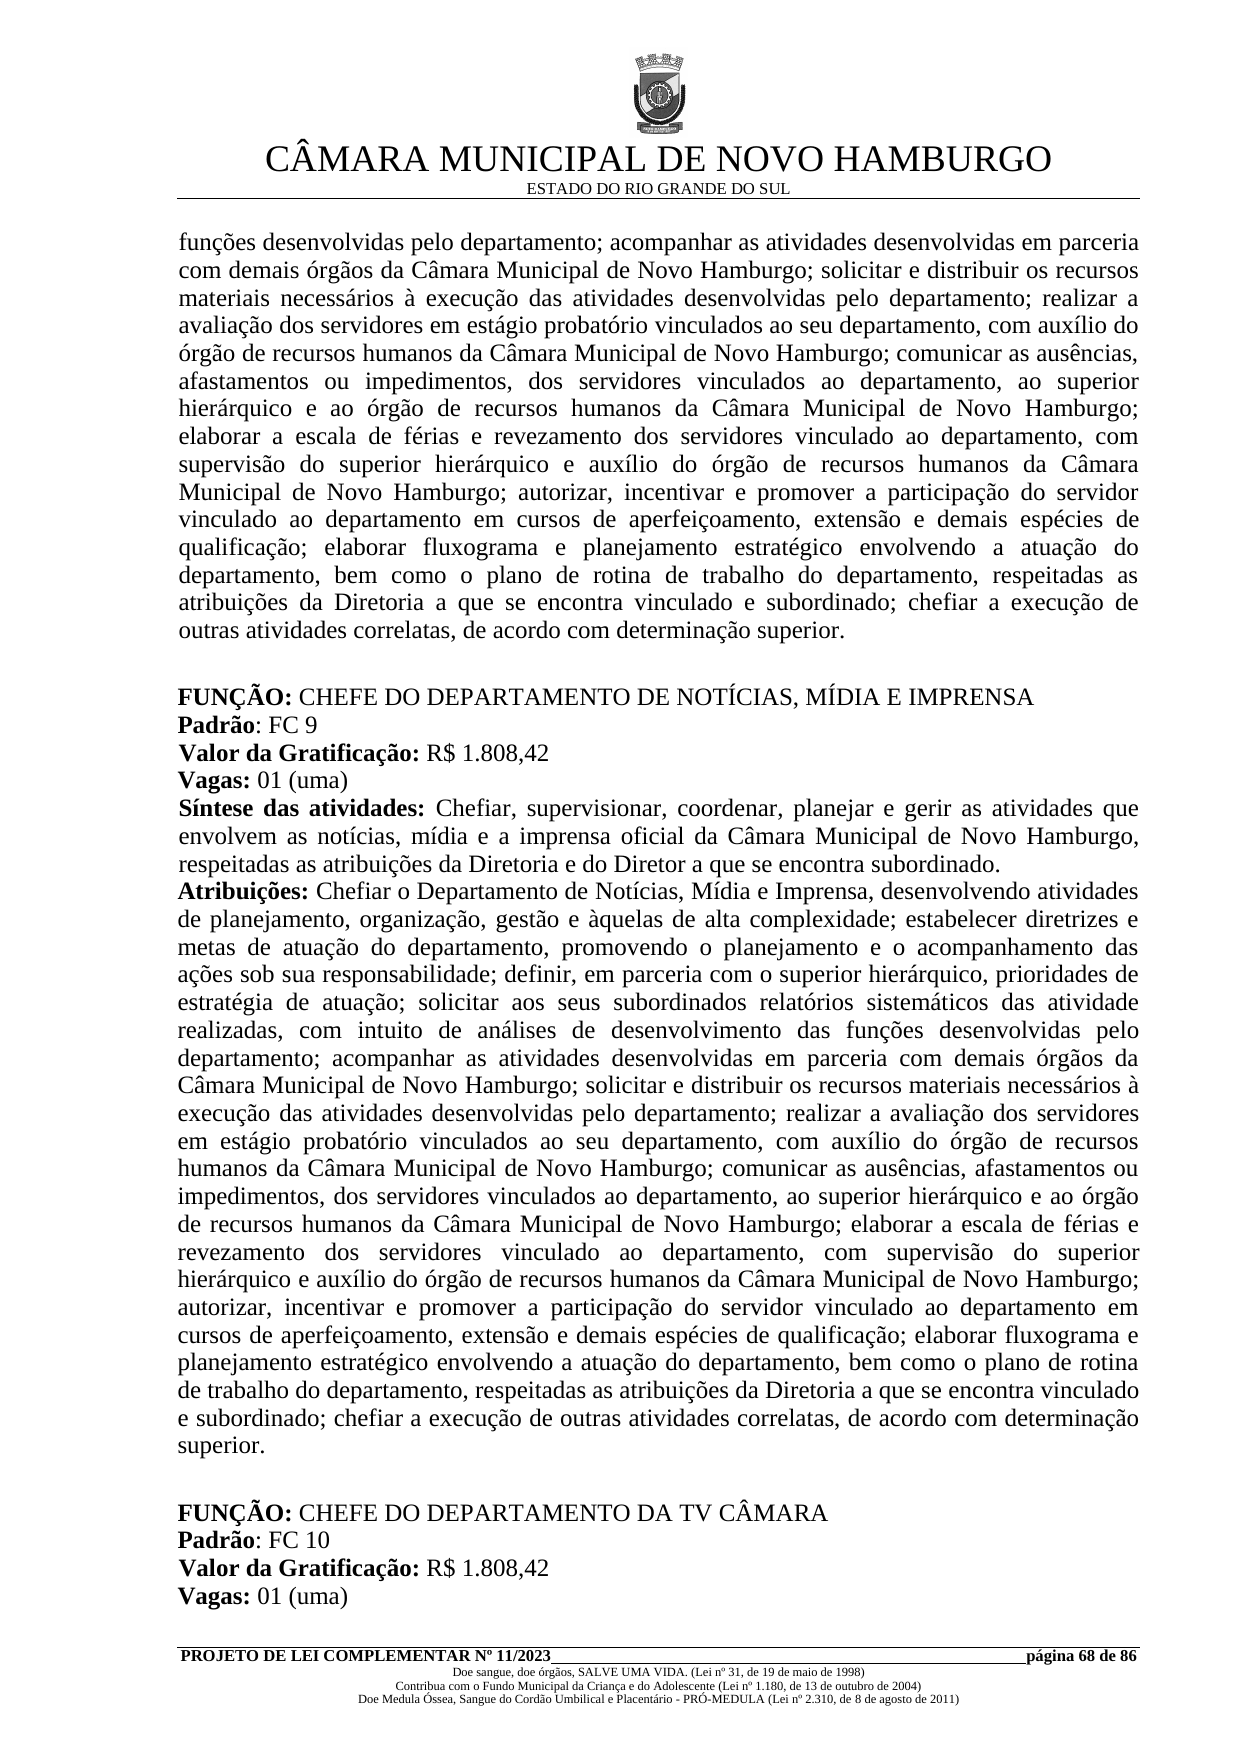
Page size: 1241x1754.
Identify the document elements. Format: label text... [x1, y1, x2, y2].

text Valor da Gratificação: R$ 1.808,42 [178, 1554, 1140, 1582]
text Vagas: 01 (uma) [177, 1582, 1140, 1610]
text Vagas: 01 (uma) [177, 767, 1140, 794]
text Síntese das atividades: Chefiar, supervisionar, coordenar, planejar e gerir as atividades que envolvem as notícias, mídia e a imprensa oficial da Câmara Municipal de Novo Hamburgo, respeitadas as atribuições da Diretoria e do Diretor a que se encontra subordinado. [178, 794, 1140, 877]
text FUNÇÃO: CHEFE DO DEPARTAMENTO DA TV CÂMARA [177, 1499, 1140, 1527]
text Padrão: FC 9 [177, 711, 1140, 739]
text Valor da Gratificação: R$ 1.808,42 [178, 739, 1140, 767]
text Atribuições: Chefiar o Departamento de Notícias, Mídia e Imprensa, desenvolvendo atividades de planejamento, organização, gestão e àquelas de alta complexidade; estabelecer diretrizes e metas de atuação do departamento, promovendo o planejamento e o acompanhamento das ações sob sua responsabilidade; definir, em parceria com o superior hierárquico, prioridades de estratégia de atuação; solicitar aos seus subordinados relatórios sistemáticos das atividade realizadas, com intuito de análises de desenvolvimento das funções desenvolvidas pelo departamento; acompanhar as atividades desenvolvidas em parceria com demais órgãos da Câmara Municipal de Novo Hamburgo; solicitar e distribuir os recursos materiais necessários à execução das atividades desenvolvidas pelo departamento; realizar a avaliação dos servidores em estágio probatório vinculados ao seu departamento, com auxílio do órgão de recursos humanos da Câmara Municipal de Novo Hamburgo; comunicar as ausências, afastamentos ou impedimentos, dos servidores vinculados ao departamento, ao superior hierárquico e ao órgão de recursos humanos da Câmara Municipal de Novo Hamburgo; elaborar a escala de férias e revezamento dos servidores vinculado ao departamento, com supervisão do superior hierárquico e auxílio do órgão de recursos humanos da Câmara Municipal de Novo Hamburgo; autorizar, incentivar e promover a participação do servidor vinculado ao departamento em cursos de aperfeiçoamento, extensão e demais espécies de qualificação; elaborar fluxograma e planejamento estratégico envolvendo a atuação do departamento, bem como o plano de rotina de trabalho do departamento, respeitadas as atribuições da Diretoria a que se encontra vinculado e subordinado; chefiar a execução de outras atividades correlatas, de acordo com determinação superior. [177, 877, 1140, 1459]
text FUNÇÃO: CHEFE DO DEPARTAMENTO DE NOTÍCIAS, MÍDIA E IMPRENSA [177, 683, 1140, 711]
text funções desenvolvidas pelo departamento; acompanhar as atividades desenvolvidas em parceria com demais órgãos da Câmara Municipal de Novo Hamburgo; solicitar e distribuir os recursos materiais necessários à execução das atividades desenvolvidas pelo departamento; realizar a avaliação dos servidores em estágio probatório vinculados ao seu departamento, com auxílio do órgão de recursos humanos da Câmara Municipal de Novo Hamburgo; comunicar as ausências, afastamentos ou impedimentos, dos servidores vinculados ao departamento, ao superior hierárquico e ao órgão de recursos humanos da Câmara Municipal de Novo Hamburgo; elaborar a escala de férias e revezamento dos servidores vinculado ao departamento, com supervisão do superior hierárquico e auxílio do órgão de recursos humanos da Câmara Municipal de Novo Hamburgo; autorizar, incentivar e promover a participação do servidor vinculado ao departamento em cursos de aperfeiçoamento, extensão e demais espécies de qualificação; elaborar fluxograma e planejamento estratégico envolvendo a atuação do departamento, bem como o plano de rotina de trabalho do departamento, respeitadas as atribuições da Diretoria a que se encontra vinculado e subordinado; chefiar a execução de outras atividades correlatas, de acordo com determinação superior. [178, 228, 1140, 644]
text Padrão: FC 10 [177, 1527, 1140, 1554]
